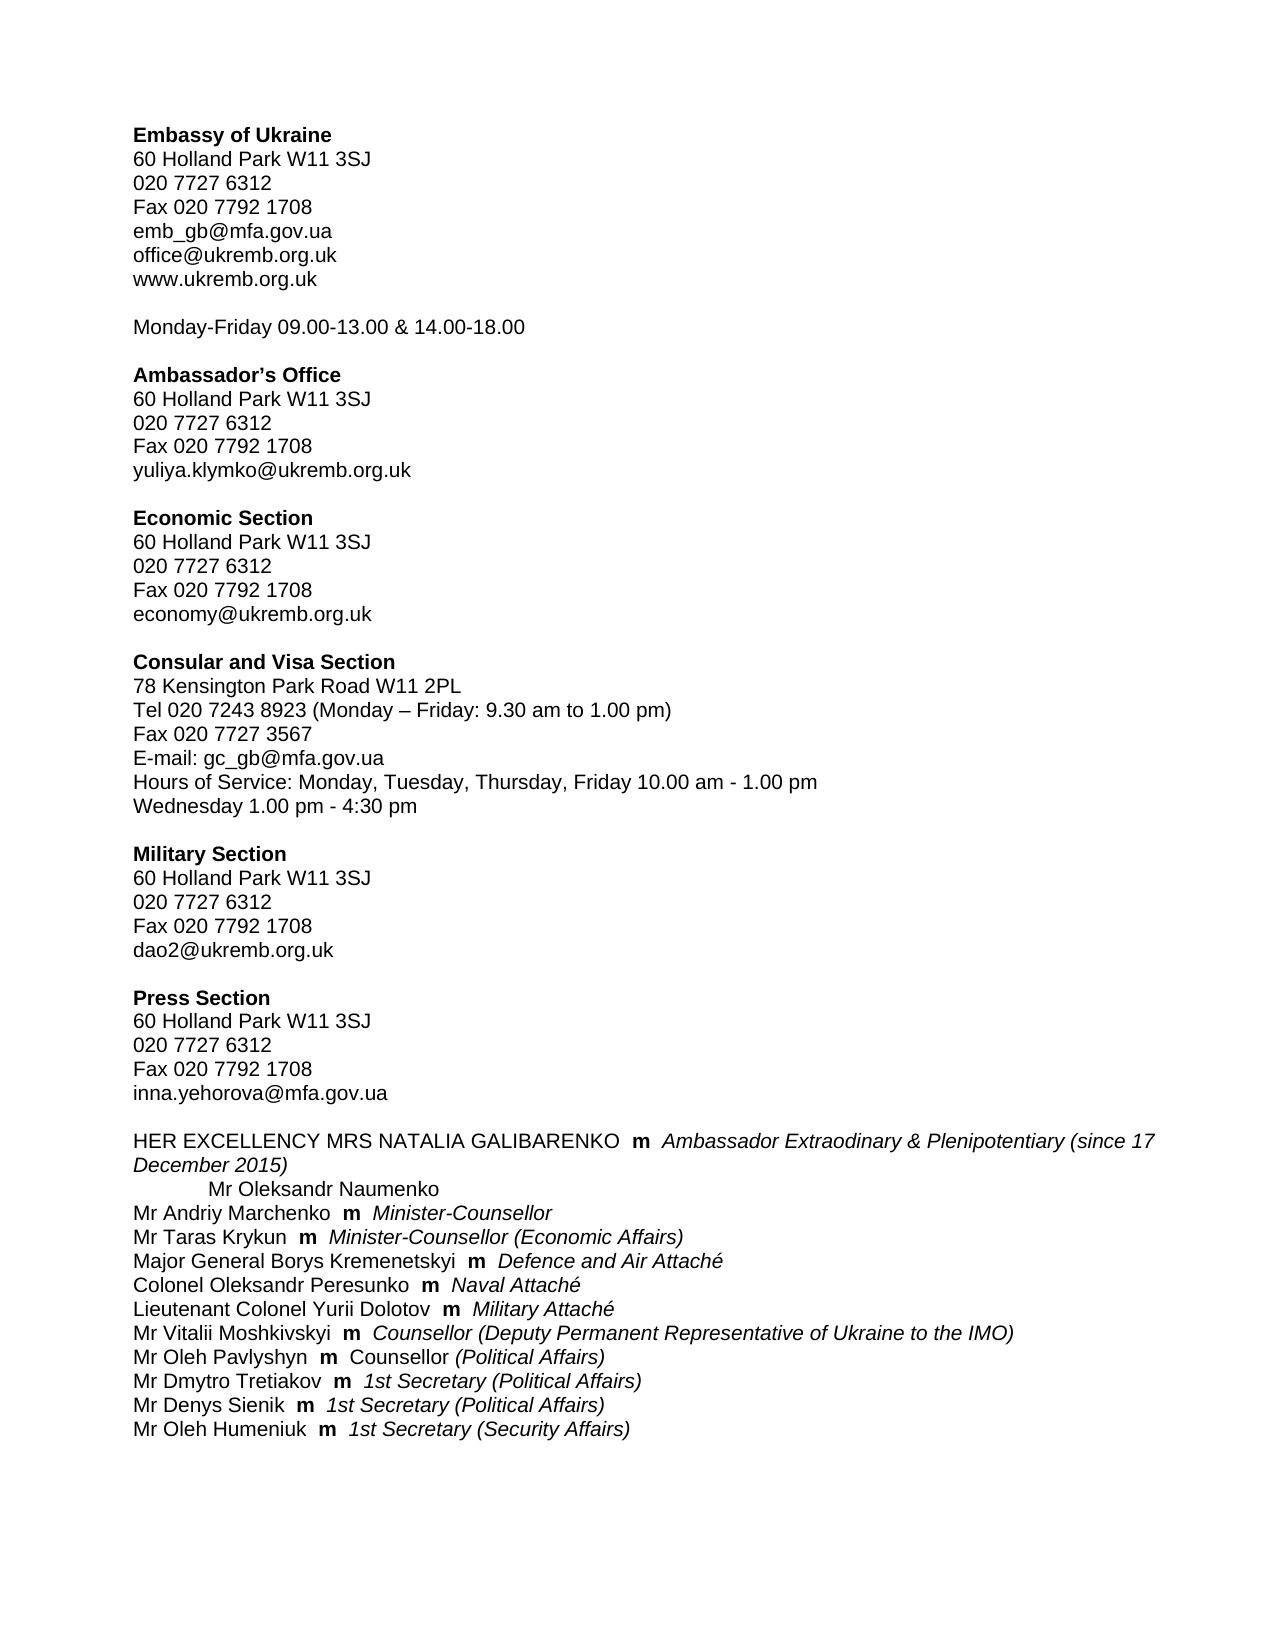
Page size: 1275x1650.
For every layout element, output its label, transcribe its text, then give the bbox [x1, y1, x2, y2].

text Hours of Service: Monday, Tuesday, Thursday, Friday 10.00 am - 1.00 pm [133, 770, 1181, 794]
text Military Section [133, 842, 1181, 866]
text Fax 020 7792 1708 [133, 913, 1181, 937]
text 60 Holland Park W11 3SJ [133, 530, 1181, 554]
text 020 7727 6312 [133, 171, 1181, 195]
text inna.yehorova@mfa.gov.ua [133, 1081, 1181, 1105]
text Mr Oleksandr Naumenko [133, 1177, 1181, 1201]
text 60 Holland Park W11 3SJ [133, 386, 1181, 410]
text 020 7727 6312 [133, 1033, 1181, 1057]
text Fax 020 7792 1708 [133, 434, 1181, 458]
text Economic Section [133, 506, 1181, 530]
text Fax 020 7792 1708 [133, 1057, 1181, 1081]
text Mr Denys Sienik m 1st Secretary (Political Affairs) [133, 1393, 1181, 1417]
text Mr Dmytro Tretiakov m 1st Secretary (Political Affairs) [133, 1369, 1181, 1393]
text Consular and Visa Section [133, 650, 1181, 674]
text Embassy of Ukraine [133, 123, 1181, 147]
text Lieutenant Colonel Yurii Dolotov m Military Attaché [133, 1297, 1181, 1321]
text 020 7727 6312 [133, 410, 1181, 434]
text Mr Oleh Humeniuk m 1st Secretary (Security Affairs) [133, 1417, 1181, 1441]
text Ambassador’s Office [133, 362, 1181, 386]
text Fax 020 7792 1708 [133, 195, 1181, 219]
text yuliya.klymko@ukremb.org.uk [133, 458, 1181, 482]
text Tel 020 7243 8923 (Monday – Friday: 9.30 am to 1.00 pm) [133, 698, 1181, 722]
text 020 7727 6312 [133, 889, 1181, 913]
text 60 Holland Park W11 3SJ [133, 866, 1181, 889]
text Mr Vitalii Moshkivskyi m Counsellor (Deputy Permanent Representative of Ukraine to the IMO) [133, 1321, 1181, 1345]
text www.ukremb.org.uk [133, 267, 1181, 291]
text HER EXCELLENCY MRS NATALIA GALIBARENKO m Ambassador Extraodinary & Plenipotentiary (since 17 December 2015) [133, 1129, 1181, 1177]
text economy@ukremb.org.uk [133, 602, 1181, 626]
text dao2@ukremb.org.uk [133, 937, 1181, 961]
text 60 Holland Park W11 3SJ [133, 1009, 1181, 1033]
text office@ukremb.org.uk [133, 243, 1181, 267]
text Wednesday 1.00 pm - 4:30 pm [133, 794, 1181, 818]
text Press Section [133, 985, 1181, 1009]
text Monday-Friday 09.00-13.00 & 14.00-18.00 [133, 314, 1181, 338]
text Mr Oleh Pavlyshyn m Counsellor (Political Affairs) [133, 1345, 1181, 1369]
text Fax 020 7792 1708 [133, 578, 1181, 602]
text Colonel Oleksandr Peresunko m Naval Attaché [133, 1273, 1181, 1297]
text Fax 020 7727 3567 [133, 722, 1181, 746]
text Mr Taras Krykun m Minister-Counsellor (Economic Affairs) [133, 1225, 1181, 1249]
text E-mail: gc_gb@mfa.gov.ua [133, 746, 1181, 770]
text Mr Andriy Marchenko m Minister-Counsellor [133, 1201, 1181, 1225]
text Major General Borys Kremenetskyi m Defence and Air Attaché [133, 1249, 1181, 1273]
text emb_gb@mfa.gov.ua [133, 219, 1181, 243]
text 78 Kensington Park Road W11 2PL [133, 674, 1181, 698]
text 020 7727 6312 [133, 554, 1181, 578]
text 60 Holland Park W11 3SJ [133, 147, 1181, 171]
